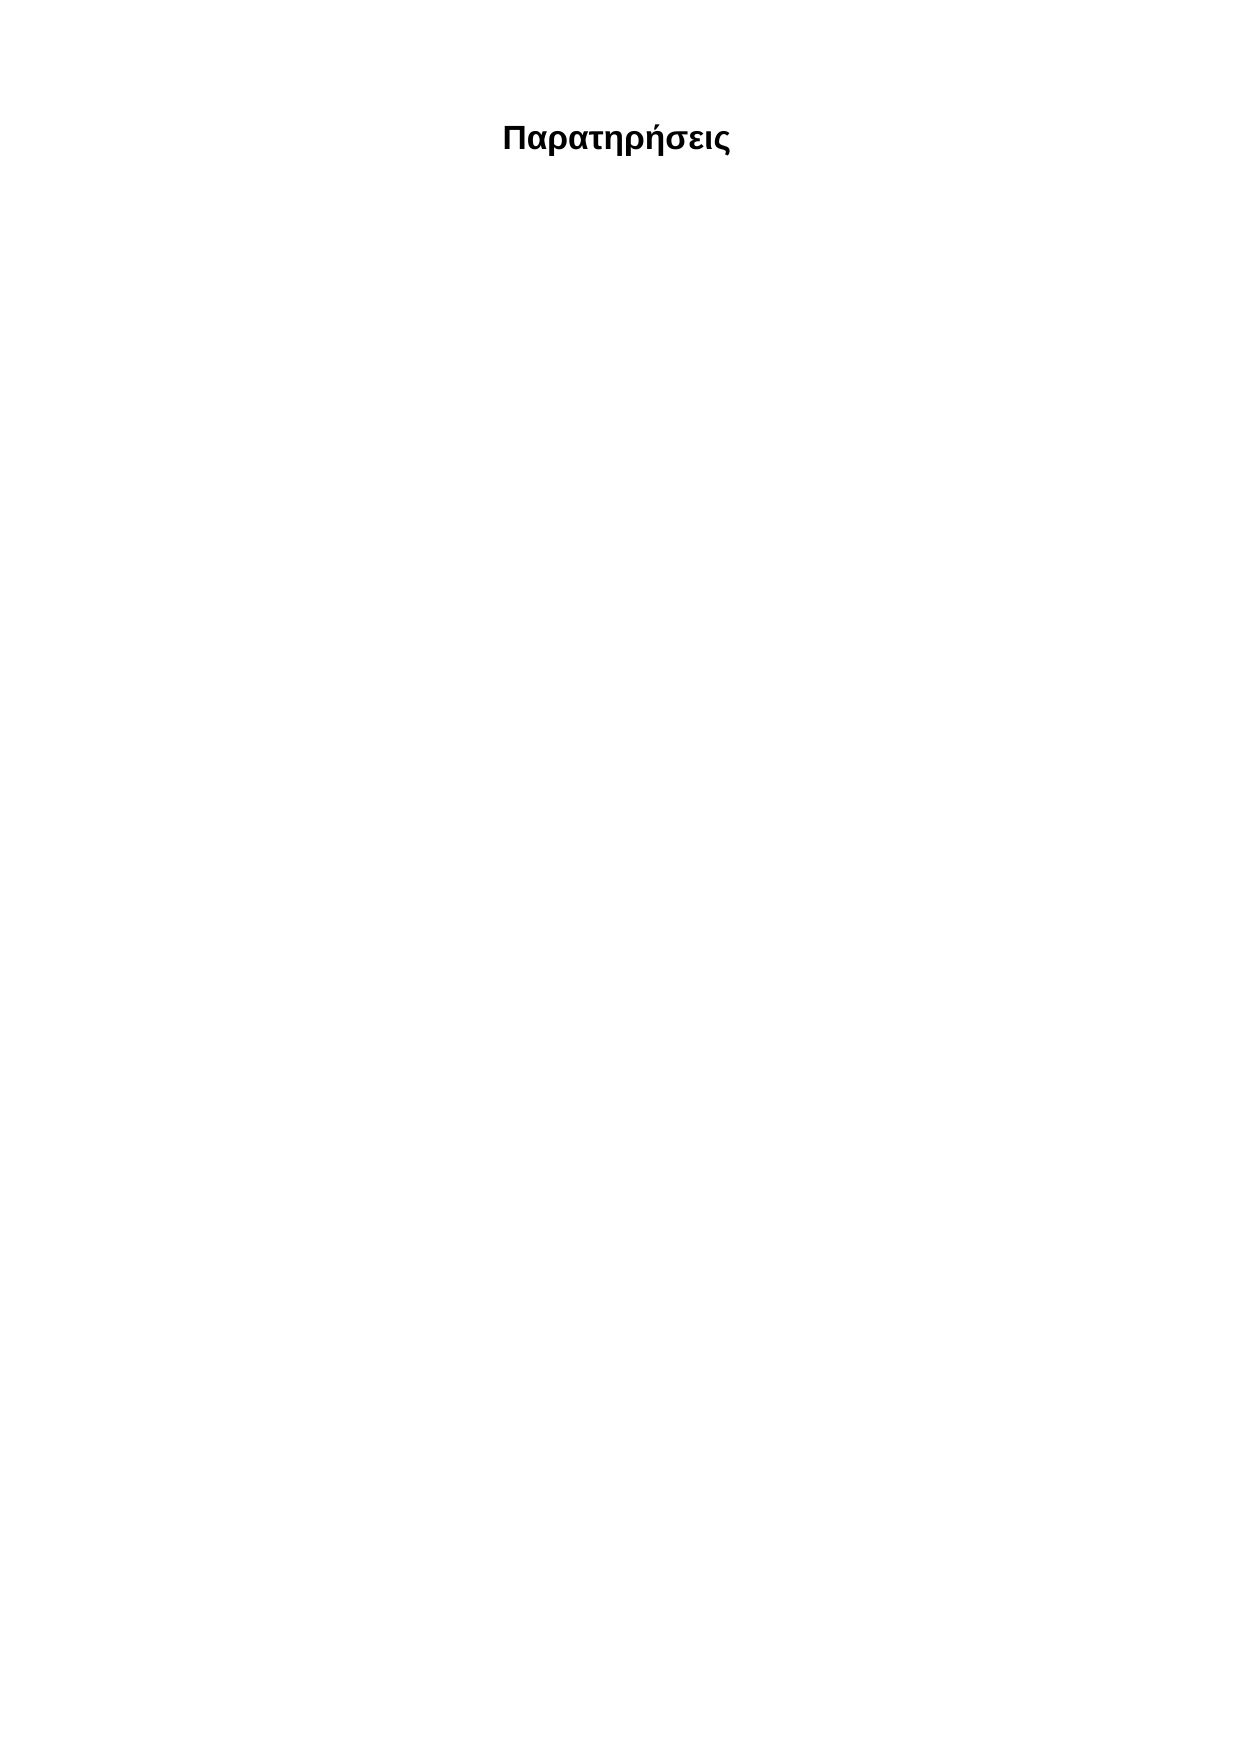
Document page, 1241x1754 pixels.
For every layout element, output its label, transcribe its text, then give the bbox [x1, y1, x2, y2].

subtitle Παρατηρήσεις [45, 118, 1189, 157]
